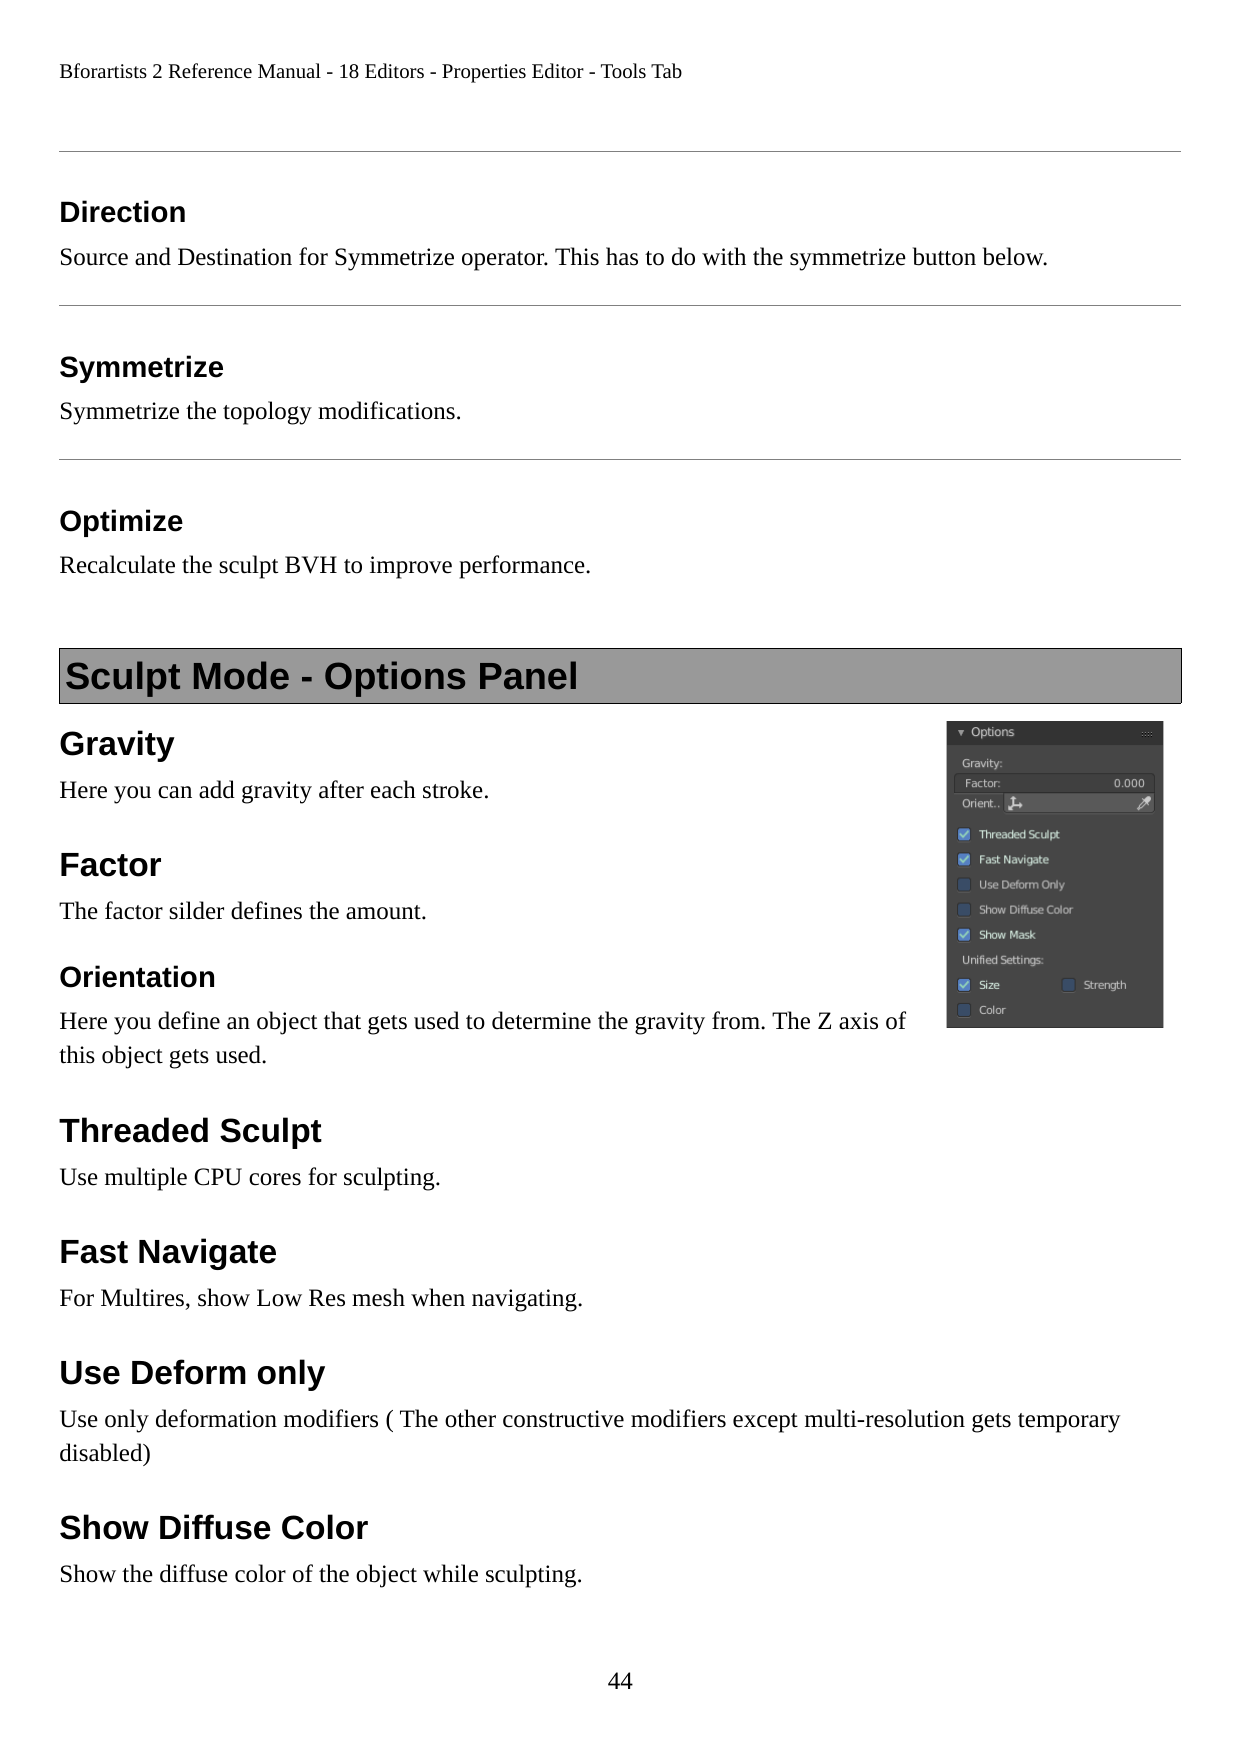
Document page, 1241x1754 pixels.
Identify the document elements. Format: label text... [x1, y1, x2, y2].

text The factor silder defines the amount. [59, 896, 946, 925]
subtitle Threaded Sculpt [59, 1111, 1181, 1149]
picture [946, 721, 1164, 1028]
text Here you define an object that gets used to determine the gravity from. The Z axis of this object gets used. [59, 1006, 1181, 1069]
text Use multiple CPU cores for sculpting. [59, 1162, 1181, 1190]
subtitle Direction [59, 195, 1181, 229]
subtitle Factor [59, 845, 946, 884]
subtitle Gravity [59, 724, 946, 763]
text For Multires, show Low Res mesh when navigating. [59, 1283, 1181, 1311]
subtitle [1164, 960, 1181, 994]
text Show the diffuse color of the object while sculpting. [59, 1559, 1181, 1588]
subtitle Fast Navigate [59, 1232, 1181, 1270]
subtitle Orientation [59, 960, 946, 994]
subtitle Symmetrize [59, 349, 1181, 383]
table_header Sculpt Mode - Options Panel [60, 649, 1181, 703]
text Here you can add gravity after each stroke. [59, 775, 946, 804]
subtitle [1164, 845, 1181, 884]
text Use only deformation modifiers ( The other constructive modifiers except multi-resolution gets temporary disabled) [59, 1404, 1181, 1467]
text Symmetrize the topology modifications. [59, 396, 1181, 424]
subtitle Optimize [59, 503, 1181, 537]
subtitle Show Diffuse Color [59, 1508, 1181, 1547]
text Recalculate the sculpt BVH to improve performance. [59, 550, 1181, 578]
subtitle Use Deform only [59, 1353, 1181, 1391]
subtitle [1164, 724, 1181, 763]
text Source and Destination for Symmetrize operator. This has to do with the symmetrize button below. [59, 242, 1181, 270]
